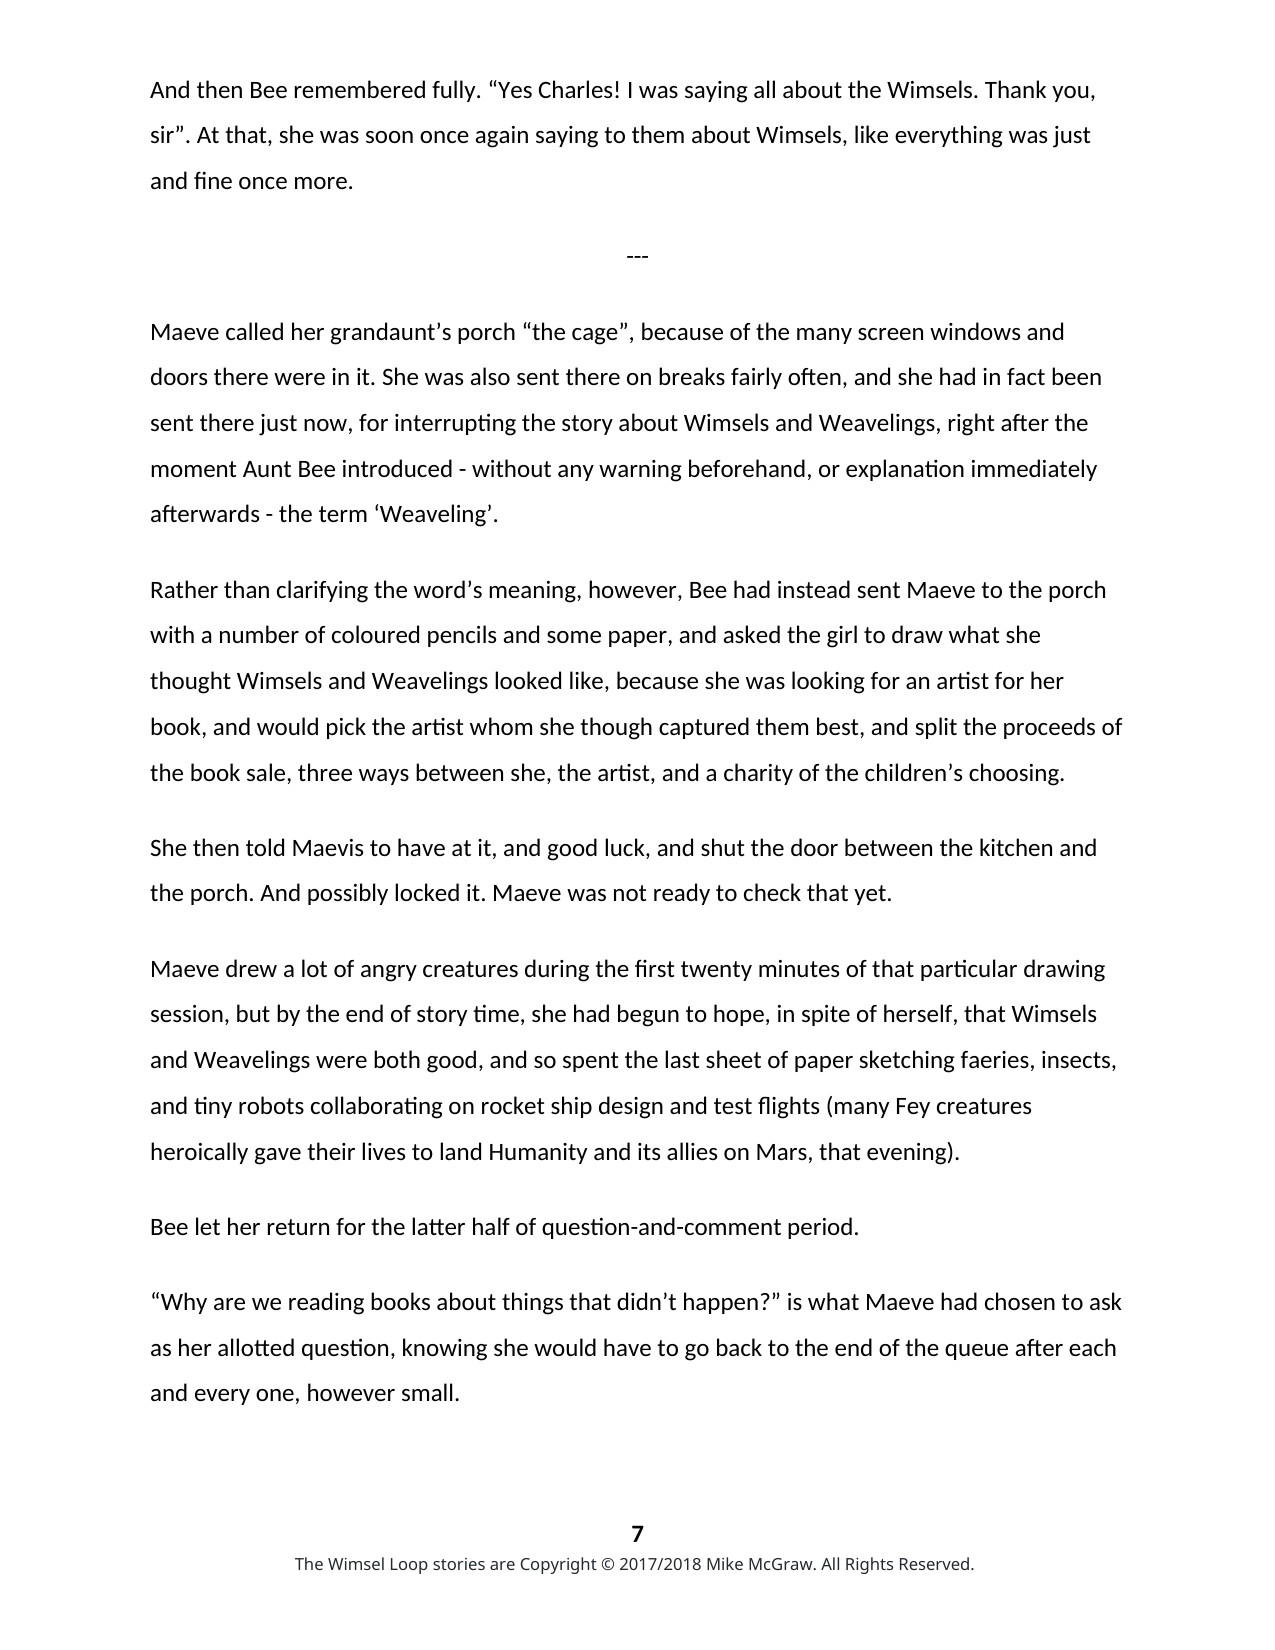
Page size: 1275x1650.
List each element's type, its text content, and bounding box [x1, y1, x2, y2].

text Maeve called her grandaunt’s porch “the cage”, because of the many screen windows and doors there were in it. She was also sent there on breaks fairly often, and she had in fact been sent there just now, for interrupting the story about Wimsels and Weavelings, right after the moment Aunt Bee introduced - without any warning beforehand, or explanation immediately afterwards - the term ‘Weaveling’. [150, 316, 1125, 529]
text --- [150, 240, 1125, 271]
text Bee let her return for the latter half of question-and-comment period. [150, 1211, 1125, 1241]
text And then Bee remembered fully. “Yes Charles! I was saying all about the Wimsels. Thank you, sir”. At that, she was soon once again saying to them about Wimsels, like everything was just and fine once more. [150, 74, 1125, 196]
text “Why are we reading books about things that didn’t happen?” is what Maeve had chosen to ask as her allotted question, knowing she would have to go back to the end of the queue after each and every one, however small. [150, 1286, 1125, 1408]
text She then told Maevis to have at it, and good luck, and shut the door between the kitchen and the porch. And possibly locked it. Maeve was not ready to check that yet. [150, 832, 1125, 908]
text Rather than clarifying the word’s meaning, however, Bee had instead sent Maeve to the porch with a number of coloured pencils and some paper, and asked the girl to draw what she thought Wimsels and Weavelings looked like, because she was looking for an artist for her book, and would pick the artist whom she though captured them best, and split the proceeds of the book sale, three ways between she, the artist, and a charity of the children’s choosing. [150, 574, 1125, 787]
text Maeve drew a lot of angry creatures during the first twenty minutes of that particular drawing session, but by the end of story time, she had begun to hope, in spite of herself, that Wimsels and Weavelings were both good, and so spent the last sheet of paper sketching faeries, insects, and tiny robots collaborating on rocket ship design and test flights (many Fey creatures heroically gave their lives to land Humanity and its allies on Mars, that evening). [150, 953, 1125, 1166]
